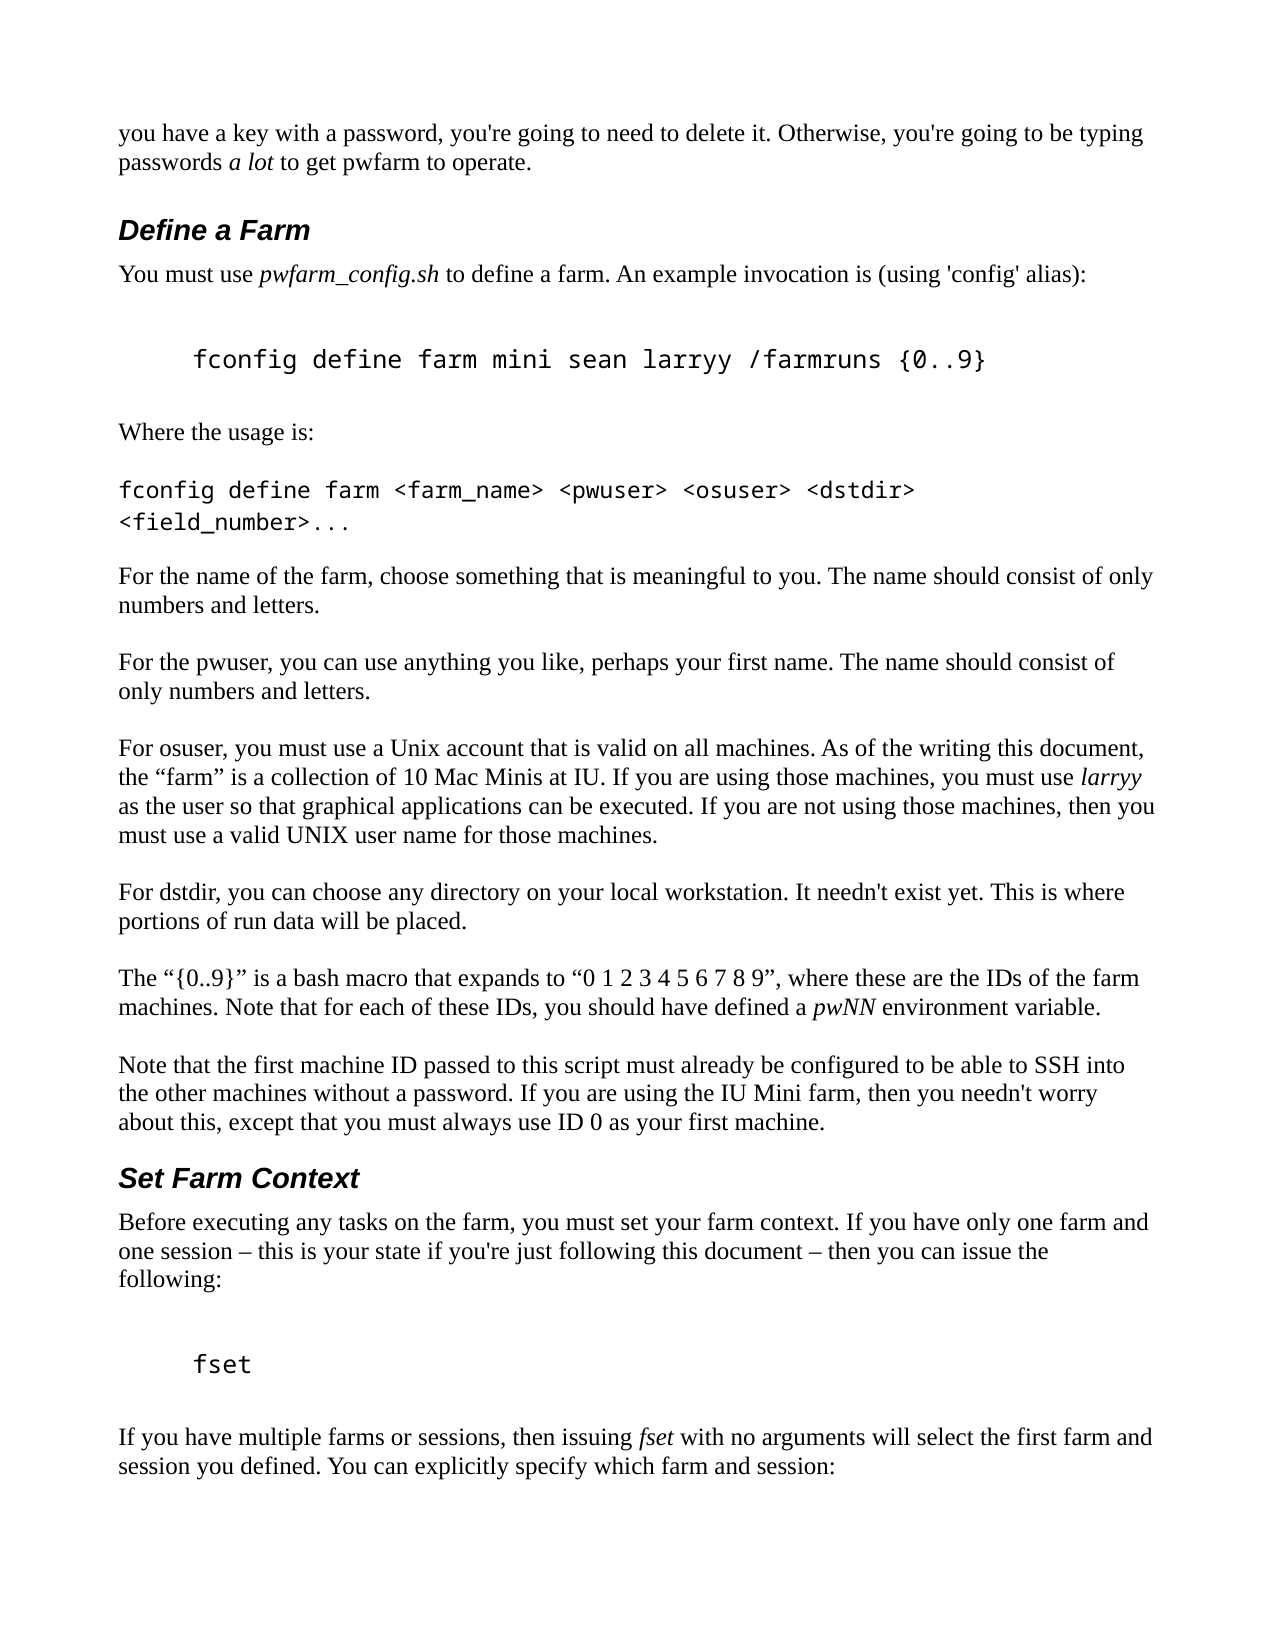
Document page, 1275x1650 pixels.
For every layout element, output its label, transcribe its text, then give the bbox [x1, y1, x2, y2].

text For osuser, you must use a Unix account that is valid on all machines. As of the writing this document, the “farm” is a collection of 10 Mac Minis at IU. If you are using those machines, you must use larryy as the user so that graphical applications can be executed. If you are not using those machines, then you must use a valid UNIX user name for those machines. [118, 733, 1157, 848]
subtitle Set Farm Context [118, 1161, 1157, 1194]
text The “{0..9}” is a bash macro that expands to “0 1 2 3 4 5 6 7 8 9”, where these are the IDs of the farm machines. Note that for each of these IDs, you should have defined a pwNN environment variable. [118, 963, 1157, 1021]
text For dstdir, you can choose any directory on your local workstation. It needn't exist yet. This is where portions of run data will be placed. [118, 877, 1157, 935]
text For the name of the farm, choose something that is meaningful to you. The name should consist of only numbers and letters. [118, 561, 1157, 618]
text If you have multiple farms or sessions, then issuing fset with no arguments will select the first farm and session you defined. You can explicitly specify which farm and session: [118, 1422, 1157, 1480]
text fconfig define farm <farm_name> <pwuser> <osuser> <dstdir> <field_number>... [118, 474, 1157, 537]
text For the pwuser, you can use anything you like, perhaps your first name. The name should consist of only numbers and letters. [118, 647, 1157, 705]
text you have a key with a password, you're going to need to delete it. Otherwise, you're going to be typing passwords a lot to get pwfarm to operate. [118, 118, 1157, 176]
text fset [118, 1347, 1157, 1381]
text fconfig define farm mini sean larryy /farmruns {0..9} [118, 342, 1157, 376]
text Before executing any tasks on the farm, you must set your farm context. If you have only one farm and one session – this is your state if you're just following this document – then you can issue the following: [118, 1207, 1157, 1293]
subtitle Define a Farm [118, 213, 1157, 247]
text You must use pwfarm_config.sh to define a farm. An example invocation is (using 'config' alias): [118, 259, 1157, 288]
text Where the usage is: [118, 417, 1157, 446]
text Note that the first machine ID passed to this script must already be configured to be able to SSH into the other machines without a password. If you are using the IU Mini farm, then you needn't worry about this, except that you must always use ID 0 as your first machine. [118, 1050, 1157, 1136]
